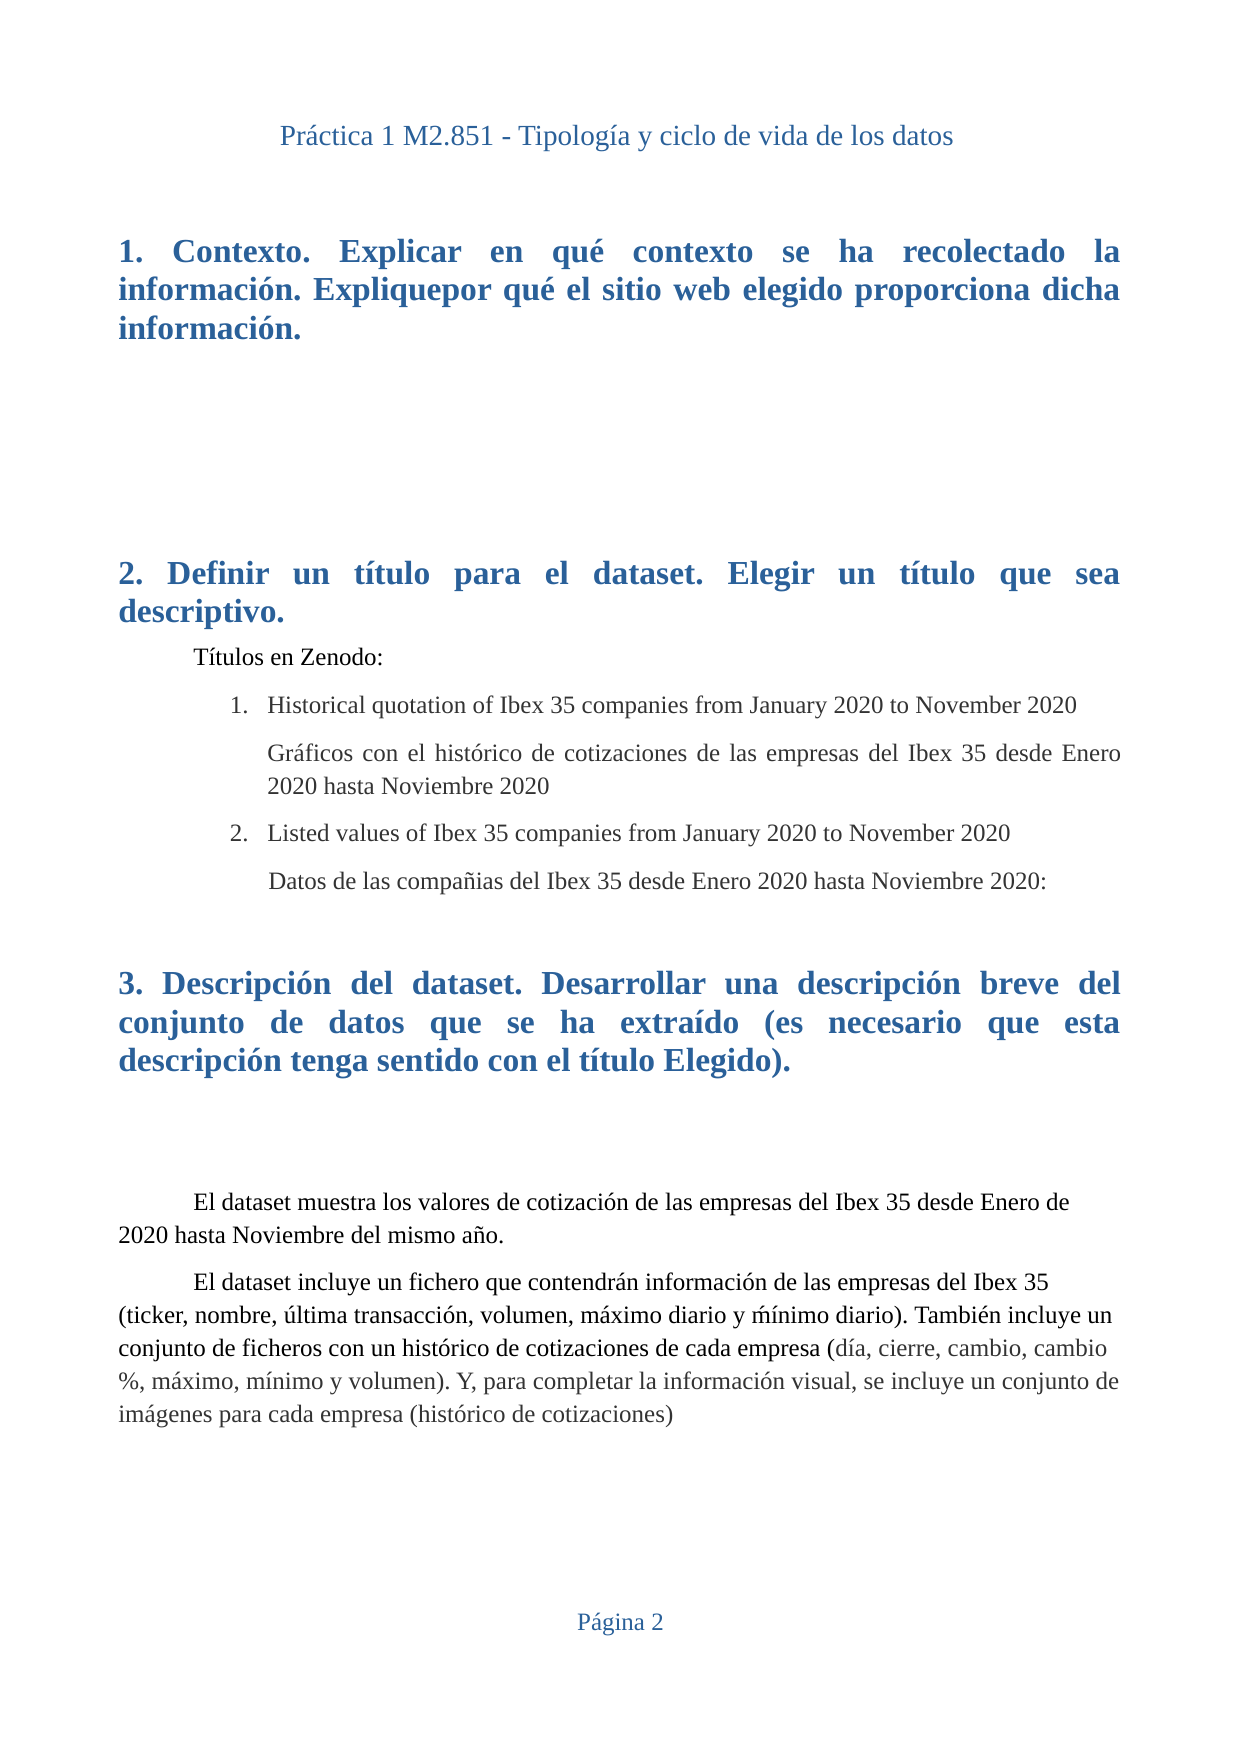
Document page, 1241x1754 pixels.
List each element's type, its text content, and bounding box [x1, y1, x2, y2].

subtitle 3. Descripción del dataset. Desarrollar una descripción breve del conjunto de datos que se ha extraído (es necesario que esta descripción tenga sentido con el título Elegido). [118, 963, 1122, 1079]
subtitle 1. Contexto. Explicar en qué contexto se ha recolectado la información. Expliquepor qué el sitio web elegido proporciona dicha información. [118, 231, 1122, 347]
list Gráficos con el histórico de cotizaciones de las empresas del Ibex 35 desde Enero 2020 hasta Noviembre 2020 [229, 738, 1122, 799]
list Listed values of Ibex 35 companies from January 2020 to November 2020 [229, 818, 1122, 847]
text El dataset incluye un fichero que contendrán información de las empresas del Ibex 35 (ticker, nombre, última transacción, volumen, máximo diario y ḿínimo diario). También incluye un conjunto de ficheros con un histórico de cotizaciones de cada empresa (día, cierre, cambio, cambio%, máximo, mínimo y volumen). Y, para completar la información visual, se incluye un conjunto de imágenes para cada empresa (histórico de cotizaciones) [118, 1267, 1122, 1428]
subtitle 2. Definir un título para el dataset. Elegir un título que sea descriptivo. [118, 553, 1122, 630]
list Historical quotation of Ibex 35 companies from January 2020 to November 2020 [229, 690, 1122, 719]
text Títulos en Zenodo: [118, 642, 1122, 671]
text El dataset muestra los valores de cotización de las empresas del Ibex 35 desde Enero de 2020 hasta Noviembre del mismo año. [118, 1187, 1122, 1248]
text Datos de las compañias del Ibex 35 desde Enero 2020 hasta Noviembre 2020: [118, 866, 1122, 895]
